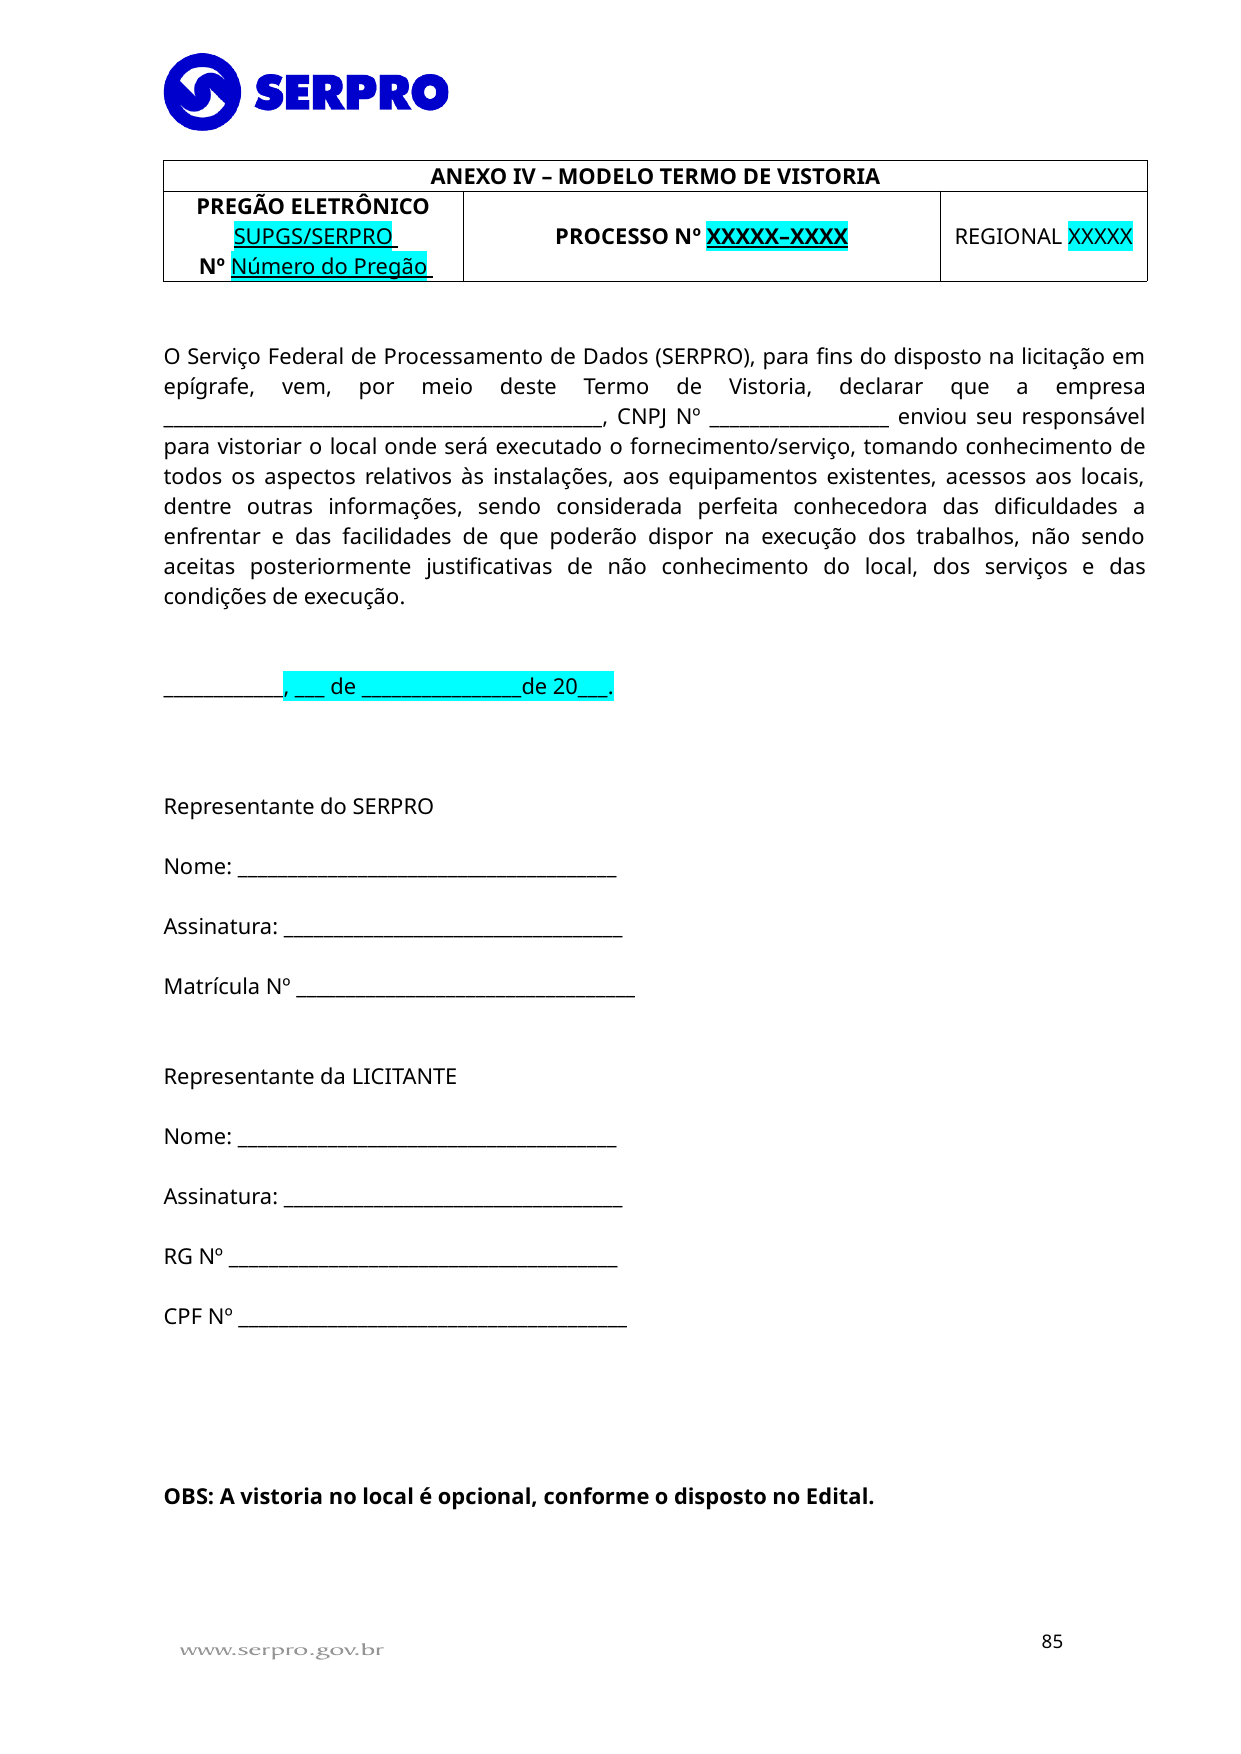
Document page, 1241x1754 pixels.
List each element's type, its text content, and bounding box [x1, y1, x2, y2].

text CPF Nº _______________________________________ [163, 1301, 1147, 1331]
text Representante do SERPRO [163, 791, 1147, 821]
text Representante da LICITANTE [163, 1061, 1147, 1091]
text Nome: ______________________________________ [163, 851, 1147, 881]
text O Serviço Federal de Processamento de Dados (SERPRO), para fins do disposto na licitação em epígrafe, vem, por meio deste Termo de Vistoria, declarar que a empresa ____________________________________________, CNPJ Nº __________________ enviou seu responsável para vistoriar o local onde será executado o fornecimento/serviço, tomando conhecimento de todos os aspectos relativos às instalações, aos equipamentos existentes, acessos aos locais, dentre outras informações, sendo considerada perfeita conhecedora das dificuldades a enfrentar e das facilidades de que poderão dispor na execução dos trabalhos, não sendo aceitas posteriormente justificativas de não conhecimento do local, dos serviços e das condições de execução. [163, 341, 1147, 611]
text Matrícula Nº __________________________________ [163, 971, 1147, 1001]
text OBS: A vistoria no local é opcional, conforme o disposto no Edital. [163, 1481, 1147, 1511]
text RG Nº _______________________________________ [163, 1241, 1147, 1271]
table_cell REGIONAL XXXXX [941, 192, 1147, 281]
text Assinatura: __________________________________ [163, 911, 1147, 941]
table_header ANEXO IV – MODELO TERMO DE VISTORIA [164, 161, 1147, 191]
picture [163, 53, 449, 131]
table_cell PREGÃO ELETRÔNICO SUPGS/SERPRO Nº Número do Pregão [164, 192, 463, 281]
text Nome: ______________________________________ [163, 1121, 1147, 1151]
table_cell PROCESSO Nº XXXXX–XXXX [464, 192, 940, 281]
text Assinatura: __________________________________ [163, 1181, 1147, 1211]
text ____________, ___ de ________________de 20___. [163, 671, 1147, 701]
